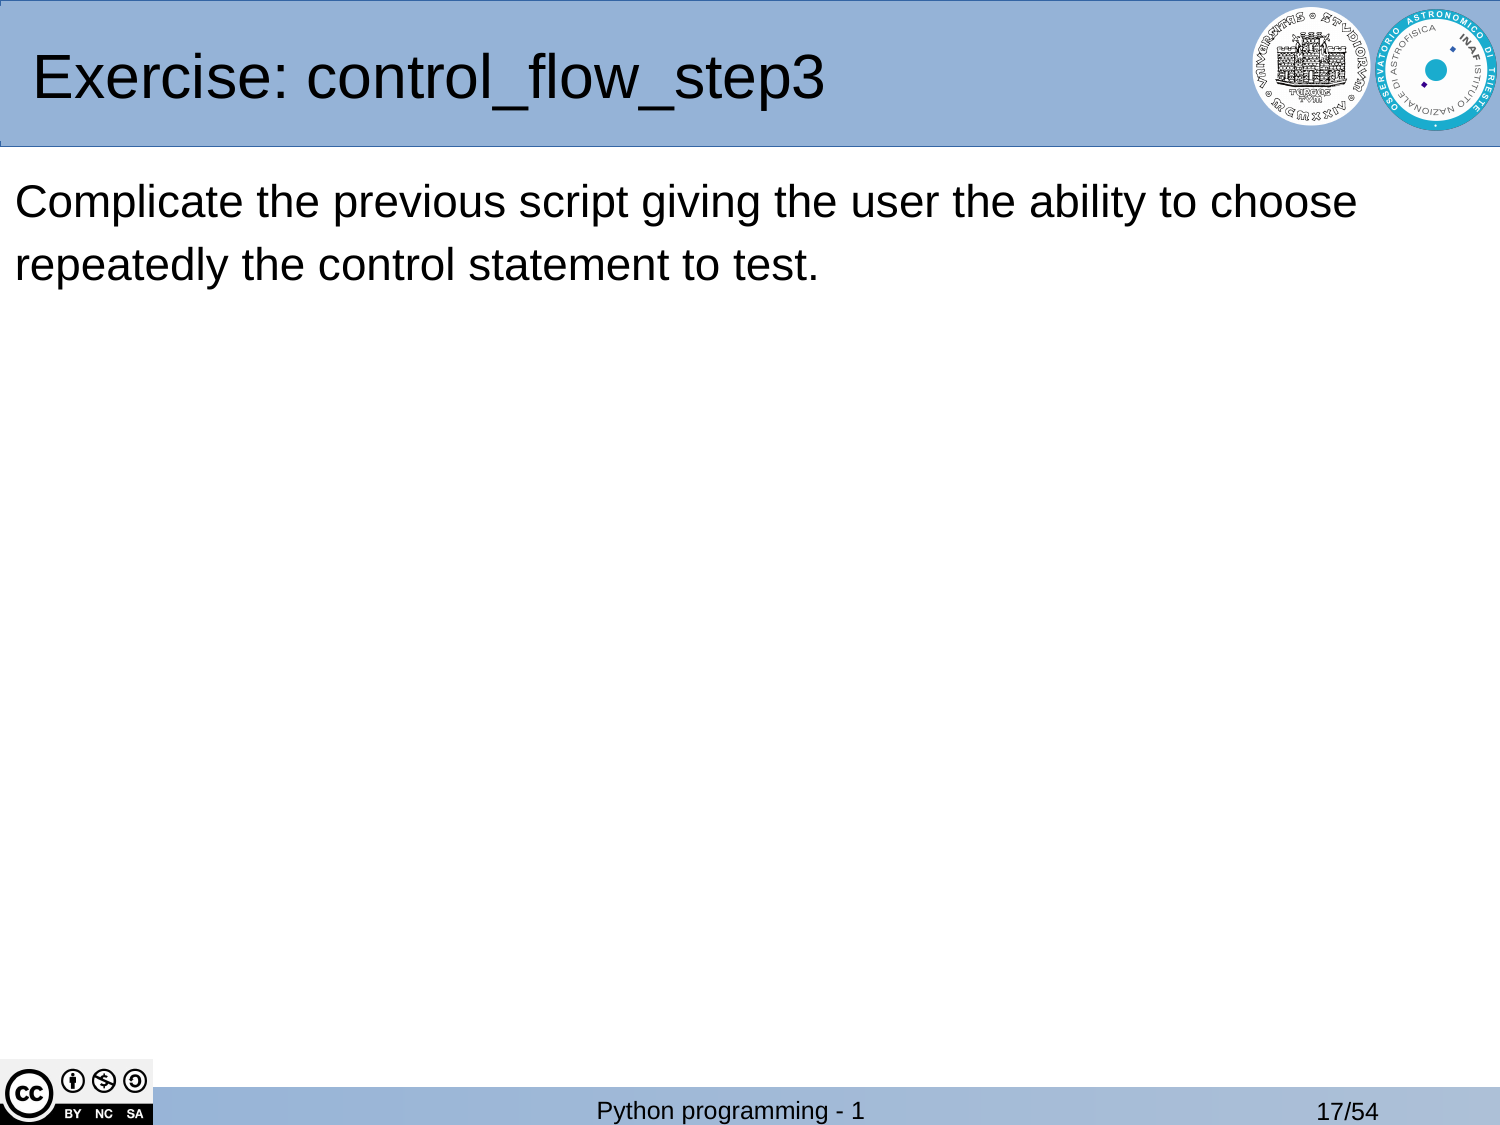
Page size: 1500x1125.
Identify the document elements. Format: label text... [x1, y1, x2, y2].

picture [0, 1089, 153, 1125]
picture [1253, 0, 1500, 155]
text_box Exercise: control_flow_step3 [0, 5, 1253, 141]
list Complicate the previous script giving the user the ability to choose repeatedly the control statement to test. [0, 155, 1500, 1089]
